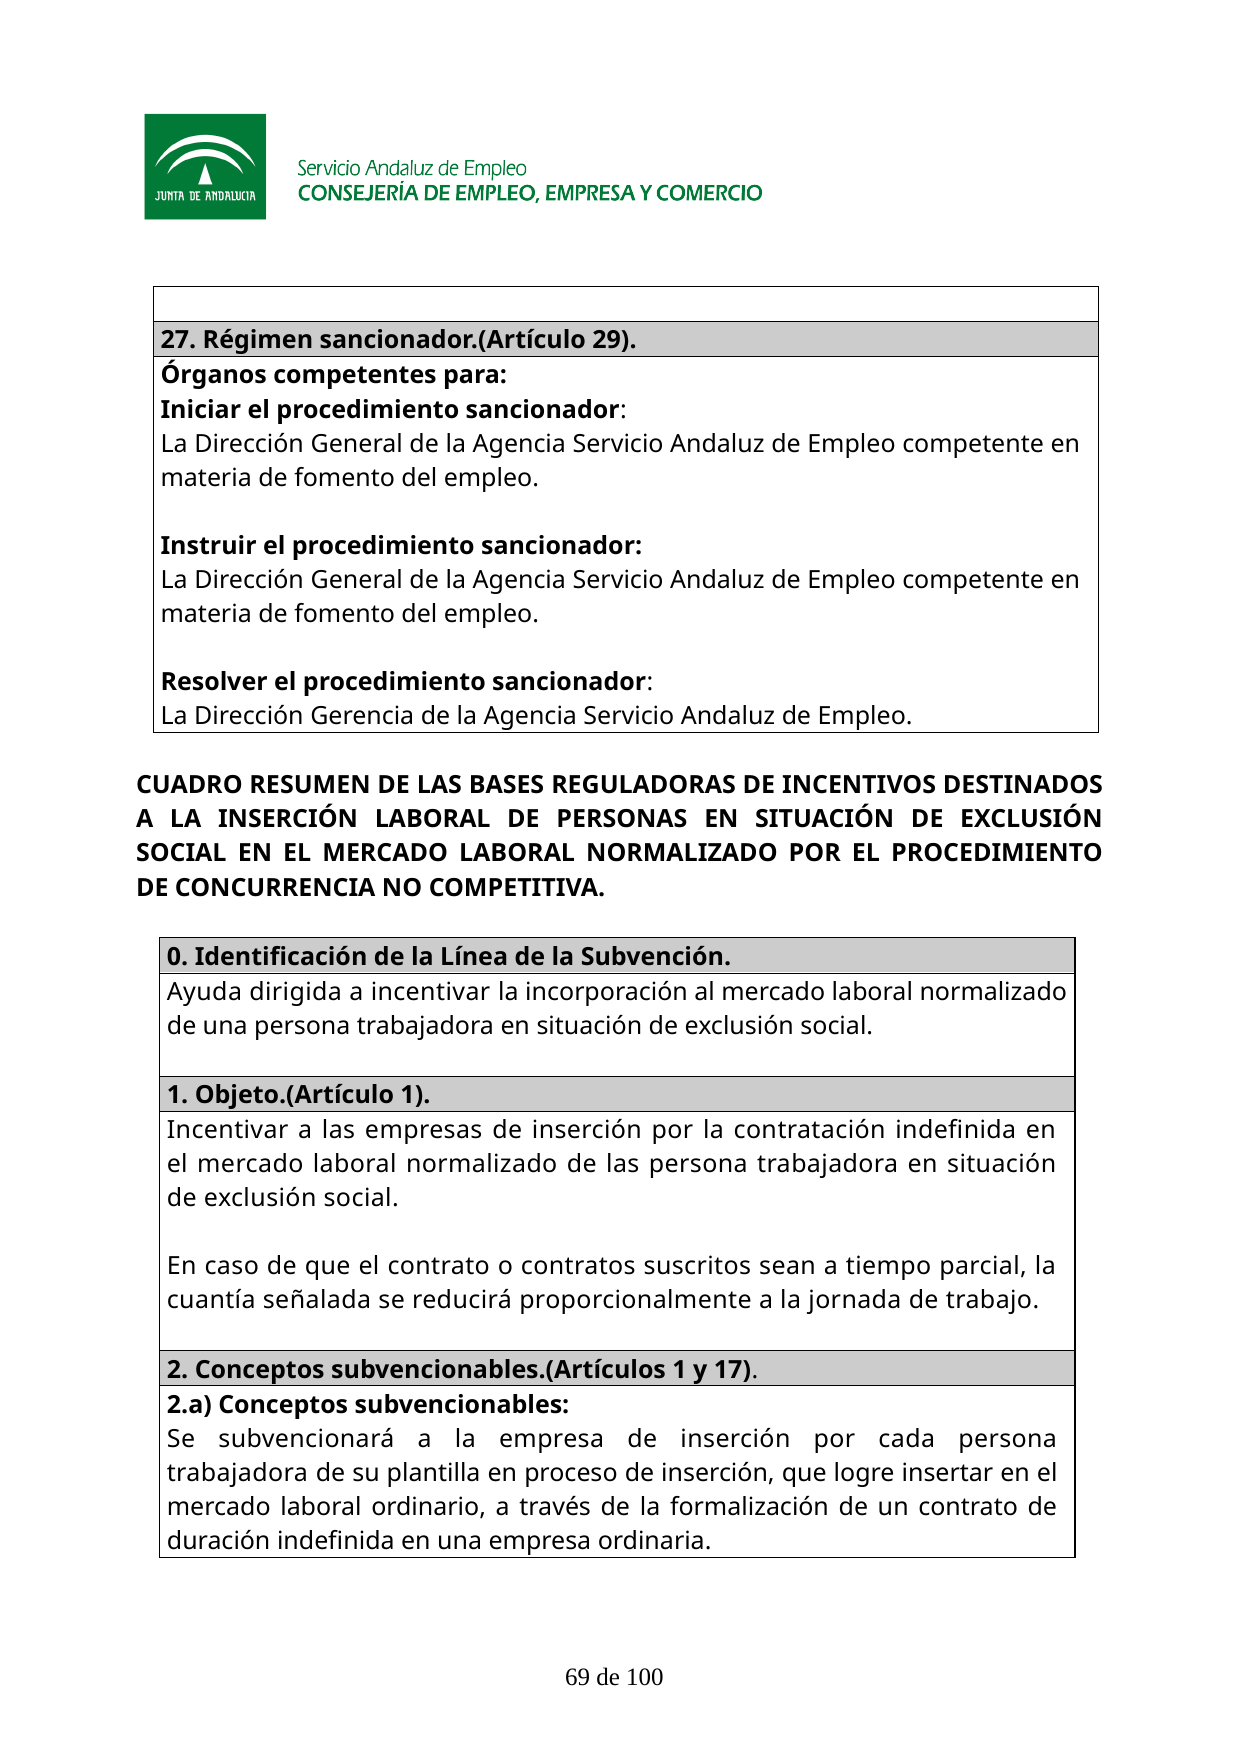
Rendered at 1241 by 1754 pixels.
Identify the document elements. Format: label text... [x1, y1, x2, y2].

table_header 0. Identificación de la Línea de la Subvención. [160, 938, 1074, 972]
table_cell Ayuda dirigida a incentivar la incorporación al mercado laboral normalizado de una persona trabajadora en situación de exclusión social. [160, 974, 1074, 1076]
table_cell Incentivar a las empresas de inserción por la contratación indefinida en el mercado laboral normalizado de las persona trabajadora en situación de exclusión social. En caso de que el contrato o contratos suscritos sean a tiempo parcial, la cuantía señalada se reducirá proporcionalmente a la jornada de trabajo. [160, 1112, 1074, 1350]
table_cell 1. Objeto.(Artículo 1). [160, 1077, 1074, 1111]
table_cell 27. Régimen sancionador.(Artículo 29). [154, 322, 1098, 356]
table_cell 2. Conceptos subvencionables.(Artículos 1 y 17). [160, 1351, 1074, 1385]
text CUADRO RESUMEN DE LAS BASES REGULADORAS DE INCENTIVOS DESTINADOS A LA INSERCIÓN LABORAL DE PERSONAS EN SITUACIÓN DE EXCLUSIÓN SOCIAL EN EL MERCADO LABORAL NORMALIZADO POR EL PROCEDIMIENTO DE CONCURRENCIA NO COMPETITIVA. [136, 767, 1104, 903]
table_cell Órganos competentes para: Iniciar el procedimiento sancionador: La Dirección General de la Agencia Servicio Andaluz de Empleo competente en materia de fomento del empleo. Instruir el procedimiento sancionador: La Dirección General de la Agencia Servicio Andaluz de Empleo competente en materia de fomento del empleo. Resolver el procedimiento sancionador: La Dirección Gerencia de la Agencia Servicio Andaluz de Empleo. [154, 357, 1098, 732]
picture [137, 107, 769, 226]
table_cell 2.a) Conceptos subvencionables: Se subvencionará a la empresa de inserción por cada persona trabajadora de su plantilla en proceso de inserción, que logre insertar en el mercado laboral ordinario, a través de la formalización de un contrato de duración indefinida en una empresa ordinaria. [160, 1386, 1074, 1557]
